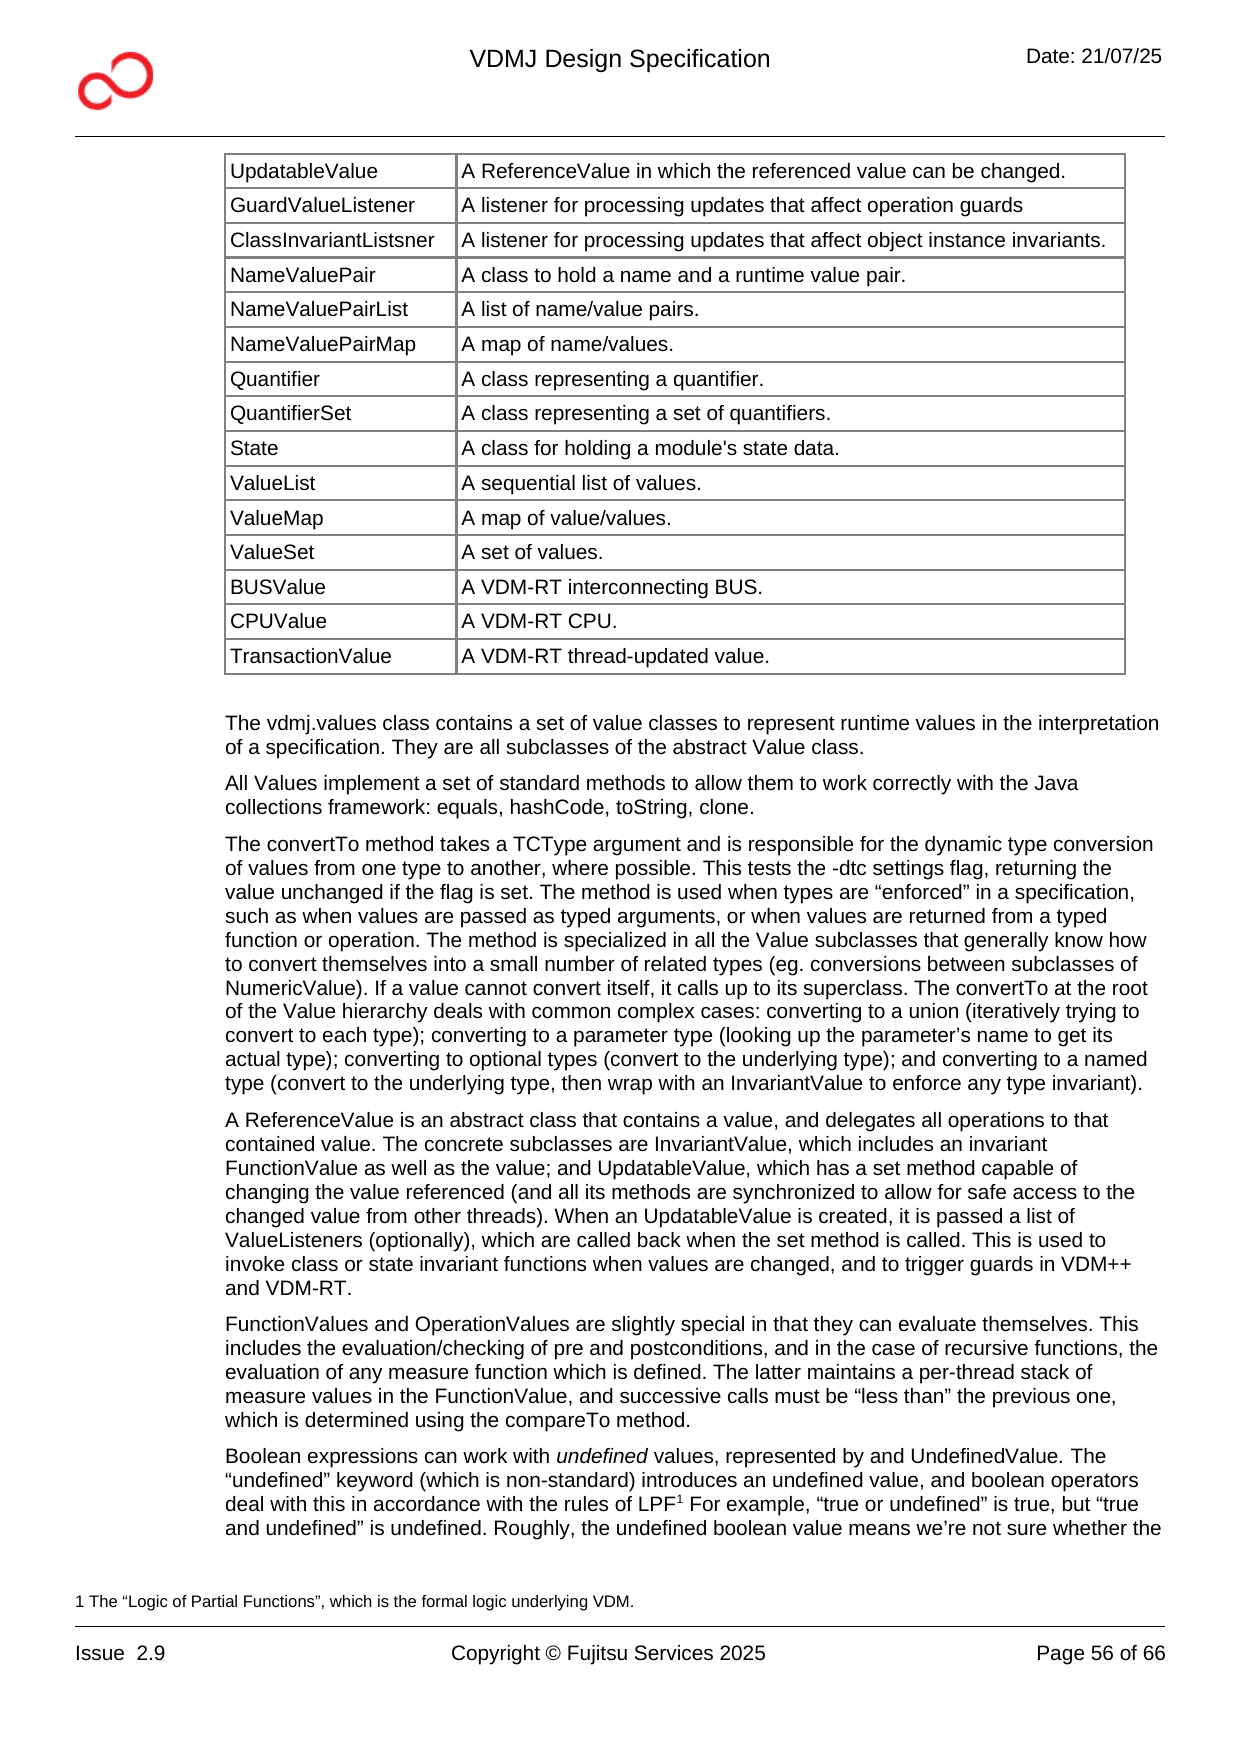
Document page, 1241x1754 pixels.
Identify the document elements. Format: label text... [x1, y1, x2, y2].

table_cell A list of name/value pairs. [458, 293, 1124, 326]
text The “Logic of Partial Functions”, which is the formal logic underlying VDM. [75, 1592, 1165, 1611]
table_cell ValueList [226, 467, 455, 499]
table_cell NameValuePairList [226, 293, 455, 326]
table_cell State [226, 432, 455, 464]
table_cell A class to hold a name and a runtime value pair. [458, 259, 1124, 291]
table_cell TransactionValue [226, 640, 455, 673]
text Boolean expressions can work with undefined values, represented by and UndefinedValue. The “undefined” keyword (which is non-standard) introduces an undefined value, and boolean operators deal with this in accordance with the rules of LPF For example, “true or undefined” is true, but “true and undefined” is undefined. Roughly, the undefined boolean value means we’re not sure whether the [225, 1444, 1165, 1540]
table_cell A map of name/values. [458, 328, 1124, 361]
table_cell ValueSet [226, 536, 455, 569]
table_cell A class for holding a module's state data. [458, 432, 1124, 464]
table_cell BUSValue [226, 571, 455, 603]
table_cell ClassInvariantListsner [226, 224, 455, 256]
text The vdmj.values class contains a set of value classes to represent runtime values in the interpretation of a specification. They are all subclasses of the abstract Value class. [225, 711, 1165, 759]
table_cell NameValuePair [226, 259, 455, 291]
picture [78, 44, 153, 120]
table_cell A VDM-RT CPU. [458, 605, 1124, 638]
table_cell A class representing a quantifier. [458, 363, 1124, 395]
table_cell A set of values. [458, 536, 1124, 569]
table_cell A listener for processing updates that affect object instance invariants. [458, 224, 1124, 256]
table_cell Quantifier [226, 363, 455, 395]
table_cell A VDM-RT thread-updated value. [458, 640, 1124, 673]
table_cell ValueMap [226, 501, 455, 534]
table_cell A class representing a set of quantifiers. [458, 397, 1124, 430]
text The convertTo method takes a TCType argument and is responsible for the dynamic type conversion of values from one type to another, where possible. This tests the -dtc settings flag, returning the value unchanged if the flag is set. The method is used when types are “enforced” in a specification, such as when values are passed as typed arguments, or when values are returned from a typed function or operation. The method is specialized in all the Value subclasses that generally know how to convert themselves into a small number of related types (eg. conversions between subclasses of NumericValue). If a value cannot convert itself, it calls up to its superclass. The convertTo at the root of the Value hierarchy deals with common complex cases: converting to a union (iteratively trying to convert to each type); converting to a parameter type (looking up the parameter’s name to get its actual type); converting to optional types (convert to the underlying type); and converting to a named type (convert to the underlying type, then wrap with an InvariantValue to enforce any type invariant). [225, 832, 1165, 1096]
table_cell NameValuePairMap [226, 328, 455, 361]
text A ReferenceValue is an abstract class that contains a value, and delegates all operations to that contained value. The concrete subclasses are InvariantValue, which includes an invariant FunctionValue as well as the value; and UpdatableValue, which has a set method capable of changing the value referenced (and all its methods are synchronized to allow for safe access to the changed value from other threads). When an UpdatableValue is created, it is passed a list of ValueListeners (optionally), which are called back when the set method is called. This is used to invoke class or state invariant functions when values are changed, and to trigger guards in VDM++ and VDM-RT. [225, 1108, 1165, 1300]
table_cell A listener for processing updates that affect operation guards [458, 189, 1124, 222]
table_cell UpdatableValue [226, 155, 455, 187]
text FunctionValues and OperationValues are slightly special in that they can evaluate themselves. This includes the evaluation/checking of pre and postconditions, and in the case of recursive functions, the evaluation of any measure function which is defined. The latter maintains a per-thread stack of measure values in the FunctionValue, and successive calls must be “less than” the previous one, which is determined using the compareTo method. [225, 1312, 1165, 1432]
table_cell A VDM-RT interconnecting BUS. [458, 571, 1124, 603]
table_cell GuardValueListener [226, 189, 455, 222]
table_cell A map of value/values. [458, 501, 1124, 534]
table_cell A ReferenceValue in which the referenced value can be changed. [458, 155, 1124, 187]
table_cell A sequential list of values. [458, 467, 1124, 499]
text All Values implement a set of standard methods to allow them to work correctly with the Java collections framework: equals, hashCode, toString, clone. [225, 772, 1165, 819]
table_cell QuantifierSet [226, 397, 455, 430]
table_cell CPUValue [226, 605, 455, 638]
